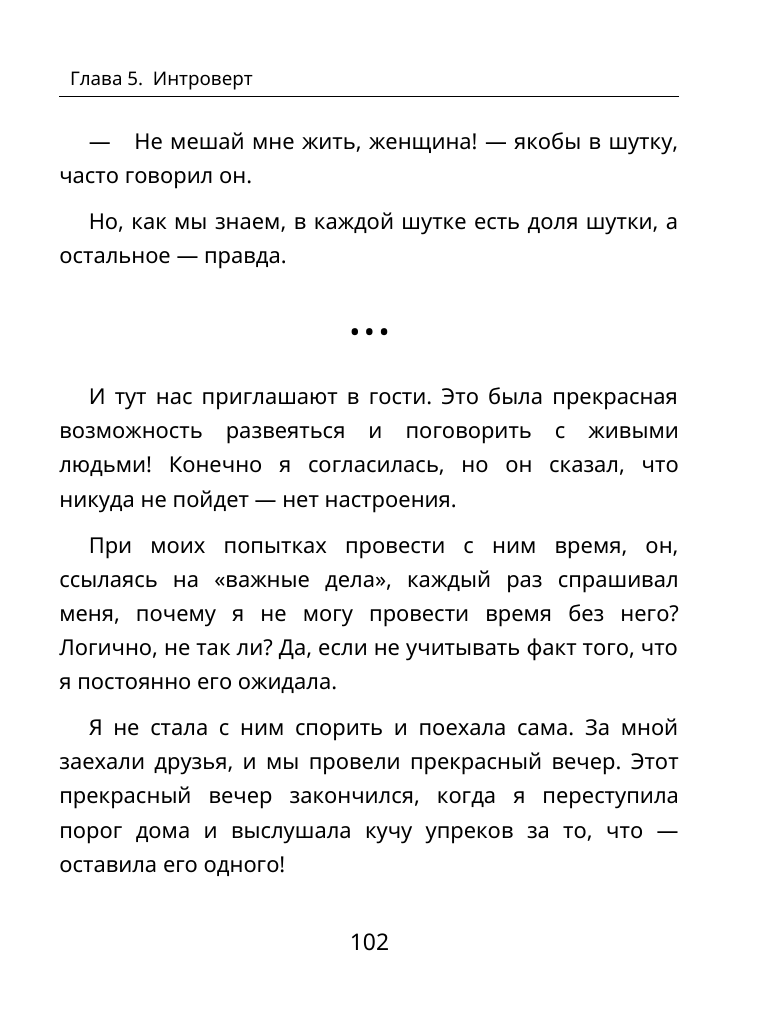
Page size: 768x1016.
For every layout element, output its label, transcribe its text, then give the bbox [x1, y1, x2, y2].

text Я не стала с ним спорить и поехала сама. За мной заехали друзья, и мы провели прекрасный вечер. Этот прекрасный вечер закончился, когда я переступила порог дома и выслушала кучу упреков за то, что — оставила его одного! [59, 712, 679, 879]
text Но, как мы знаем, в каждой шутке есть доля шутки, а остальное — правда. [59, 206, 679, 270]
text При моих попытках провести с ним время, он, ссылаясь на «важные дела», каждый раз спрашивал меня, почему я не могу провести время без него? Логично, не так ли? Да, если не учитывать факт того, что я постоянно его ожидала. [59, 529, 679, 696]
subtitle • • • [59, 316, 679, 347]
text И тут нас приглашают в гости. Это была прекрасная возможность развеяться и поговорить с живыми людьми! Конечно я согласилась, но он сказал, что никуда не пойдет — нет настроения. [59, 381, 679, 513]
list Не мешай мне жить, женщина! — якобы в шутку, часто говорил он. [59, 126, 679, 190]
